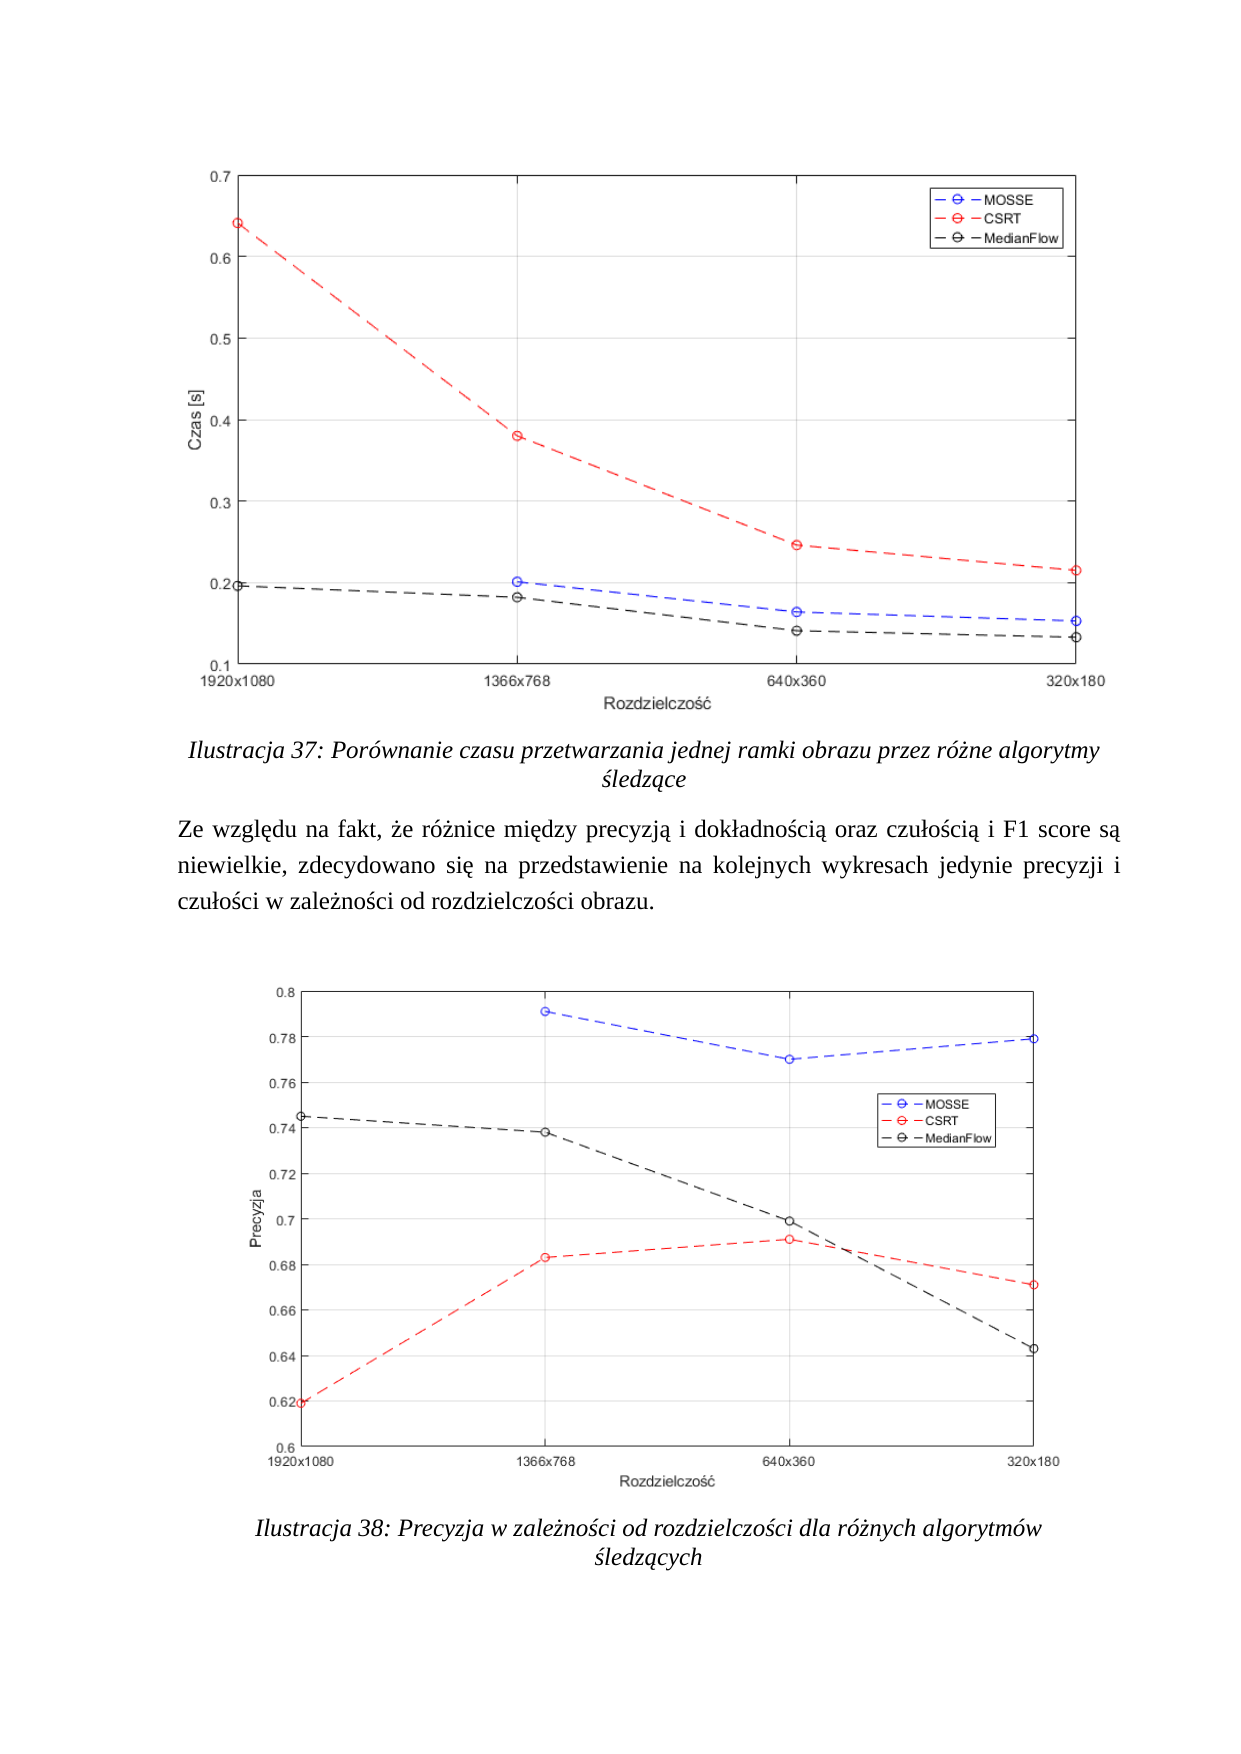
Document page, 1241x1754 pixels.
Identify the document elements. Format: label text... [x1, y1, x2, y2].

text Ilustracja 38: Precyzja w zależności od rozdzielczości dla różnych algorytmów śledzących [233, 1508, 1066, 1571]
text Ilustracja 37: Porównanie czasu przetwarzania jednej ramki obrazu przez różne algorytmy śledzące [177, 730, 1113, 793]
text Ze względu na fakt, że różnice między precyzją i dokładnością oraz czułością i F1 score są niewielkie, zdecydowano się na przedstawienie na kolejnych wykresach jedynie precyzji i czułości w zależności od rozdzielczości obrazu. [177, 814, 1122, 915]
picture [233, 949, 1066, 1508]
picture [177, 130, 1114, 730]
